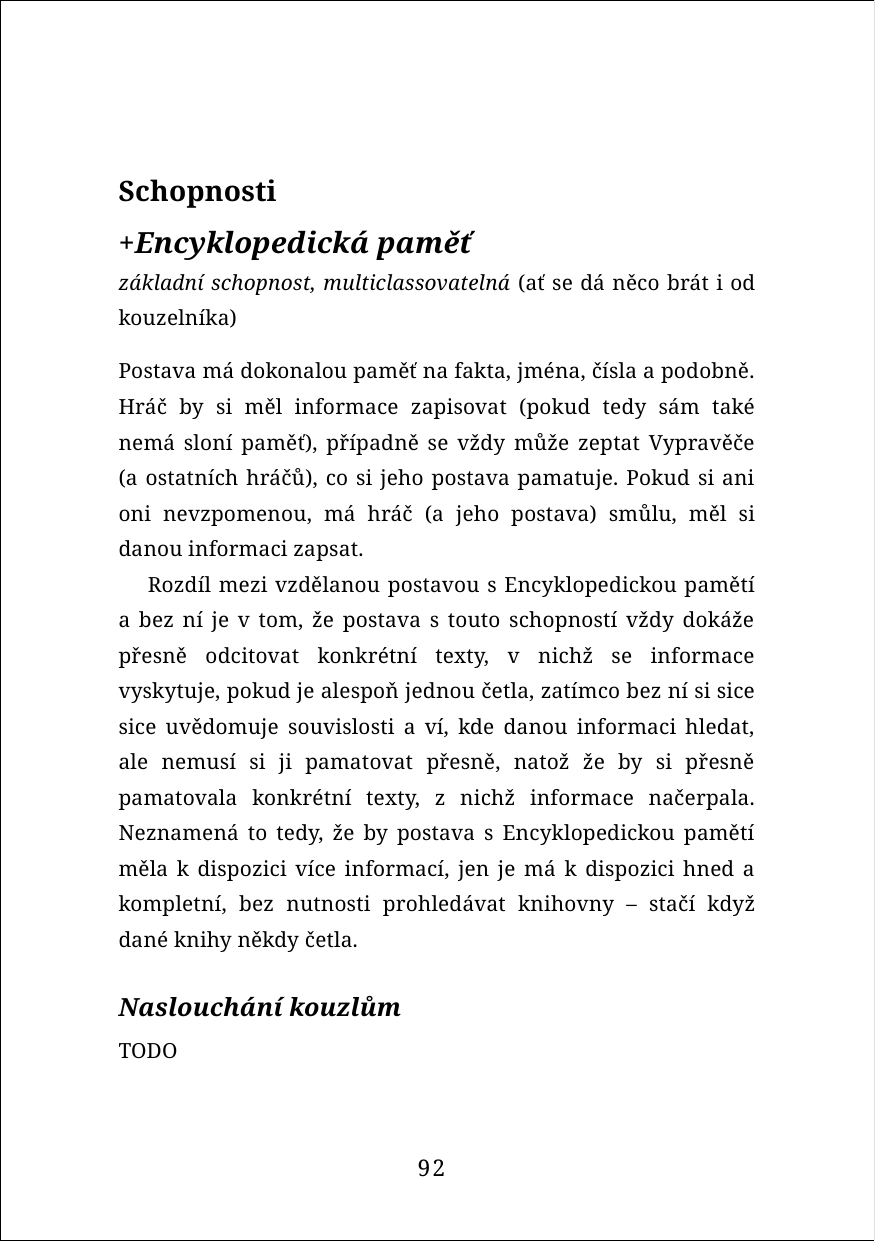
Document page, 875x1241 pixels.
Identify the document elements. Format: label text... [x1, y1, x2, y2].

subtitle +Encyklopedická paměť [118, 222, 756, 262]
text TODO [118, 1036, 756, 1064]
text základní schopnost, multiclassovatelná (ať se dá něco brát i od kouzelníka) [118, 268, 756, 332]
text Postava má dokonalou paměť na fakta, jména, čísla a podobně. Hráč by si měl informace zapisovat (pokud tedy sám také nemá sloní paměť), případně se vždy může zeptat Vypravěče (a ostatních hráčů), co si jeho postava pamatuje. Pokud si ani oni nevzpomenou, má hráč (a jeho postava) smůlu, měl si danou informaci zapsat. Rozdíl mezi vzdělanou postavou s Encyklopedickou pamětí a bez ní je v tom, že postava s touto schopností vždy dokáže přesně odcitovat konkrétní texty, v nichž se informace vyskytuje, pokud je alespoň jednou četla, zatímco bez ní si sice sice uvědomuje souvislosti a ví, kde danou informaci hledat, ale nemusí si ji pamatovat přesně, natož že by si přesně pamatovala konkrétní texty, z nichž informace načerpala. Neznamená to tedy, že by postava s Encyklopedickou pamětí měla k dispozici více informací, jen je má k dispozici hned a kompletní, bez nutnosti prohledávat knihovny – stačí když dané knihy někdy četla. [118, 357, 756, 953]
subtitle Schopnosti [118, 172, 756, 210]
subtitle Naslouchání kouzlům [118, 990, 756, 1024]
